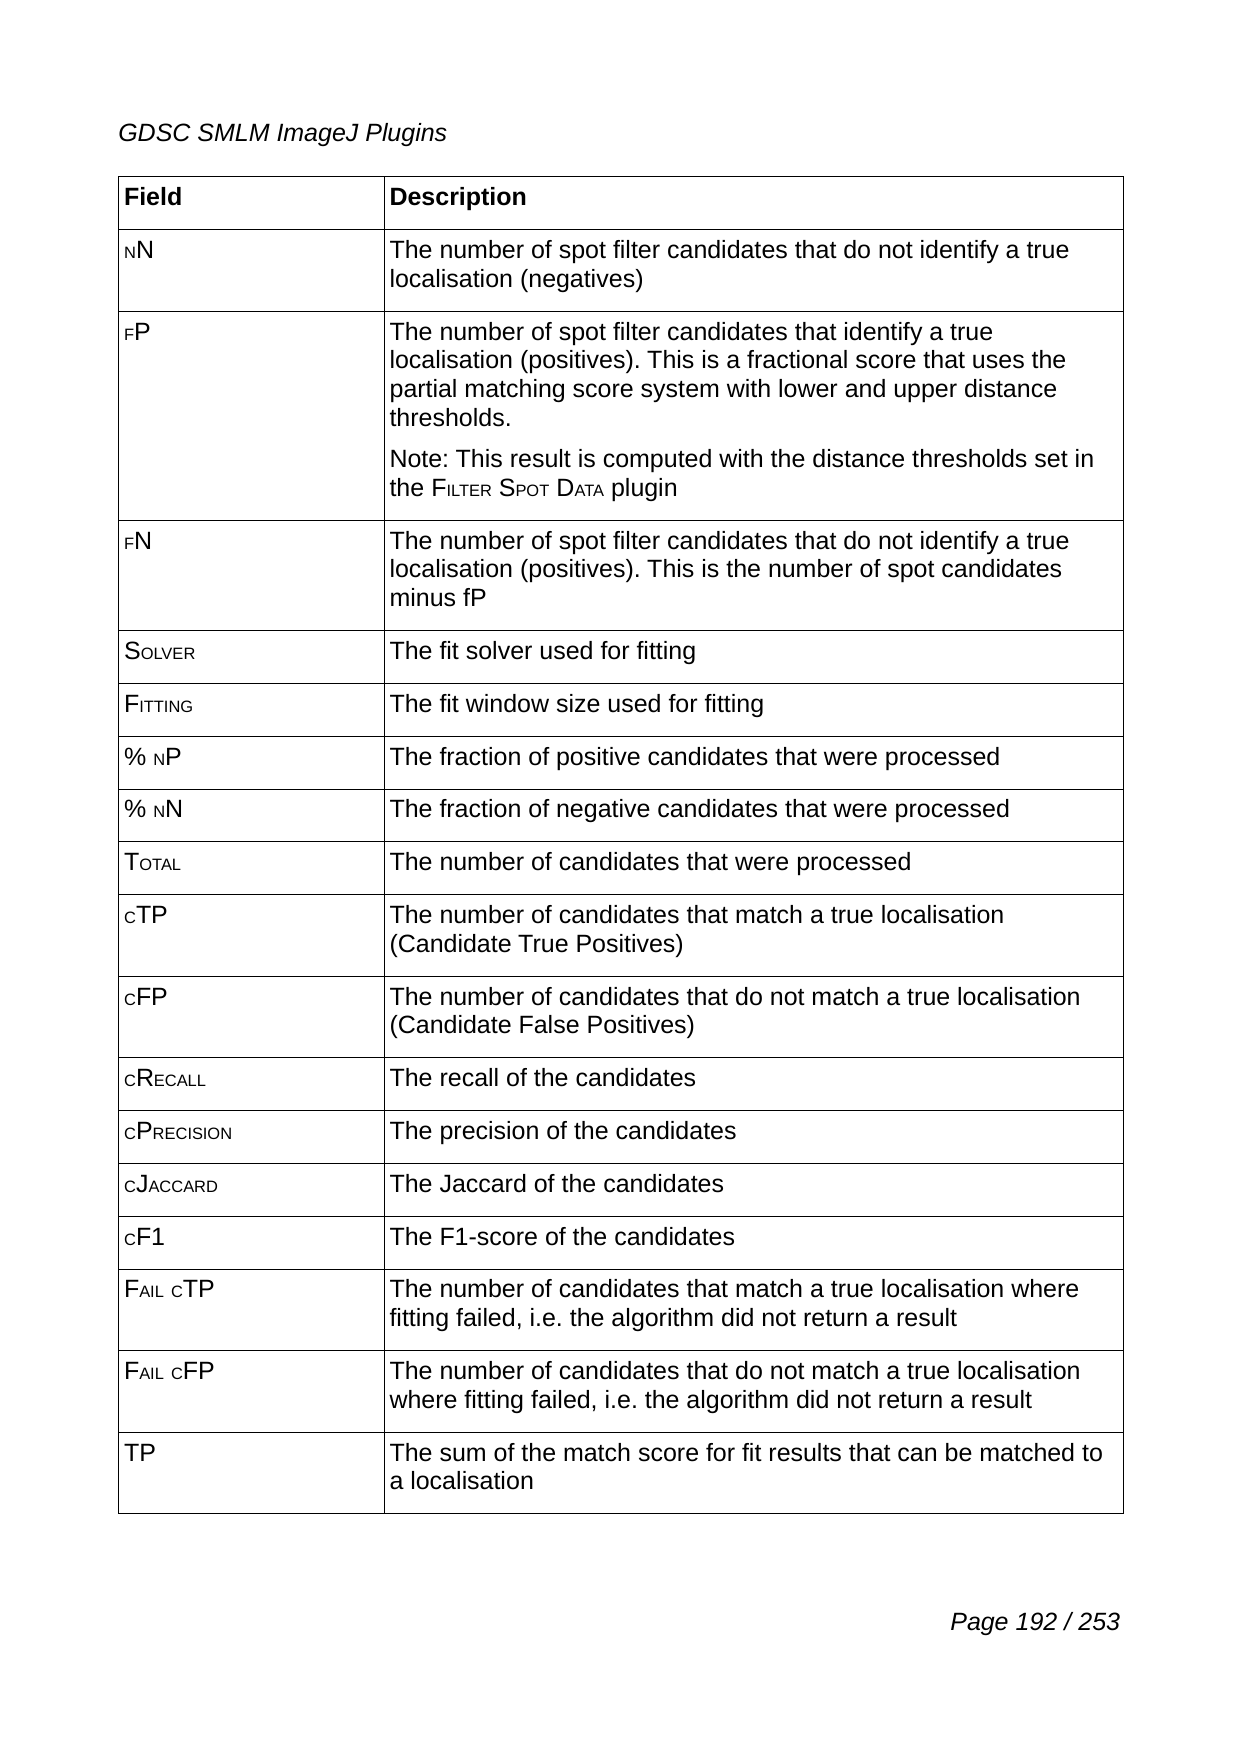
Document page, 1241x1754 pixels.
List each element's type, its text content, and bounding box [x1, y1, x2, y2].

table_cell cRecall [119, 1058, 384, 1110]
table_cell The fit solver used for fitting [385, 631, 1123, 683]
table_cell The number of spot filter candidates that do not identify a true localisation (negatives) [385, 230, 1123, 311]
table_header Field [119, 177, 384, 229]
table_cell The fraction of negative candidates that were processed [385, 790, 1123, 841]
table_cell The Jaccard of the candidates [385, 1164, 1123, 1216]
table_cell The number of candidates that match a true localisation where fitting failed, i.e. the algorithm did not return a result [385, 1270, 1123, 1350]
table_cell fN [119, 521, 384, 630]
table_cell nN [119, 230, 384, 311]
table_cell The number of candidates that do not match a true localisation where fitting failed, i.e. the algorithm did not return a result [385, 1351, 1123, 1432]
table_cell cTP [119, 895, 384, 976]
table_cell The F1-score of the candidates [385, 1217, 1123, 1268]
table_cell The precision of the candidates [385, 1111, 1123, 1163]
table_cell TP [119, 1433, 384, 1513]
table_cell Fitting [119, 684, 384, 736]
table_cell cFP [119, 977, 384, 1057]
table_cell Fail cTP [119, 1270, 384, 1350]
table_cell % nN [119, 790, 384, 841]
table_cell Solver [119, 631, 384, 683]
table_cell % nP [119, 737, 384, 788]
table_cell The number of candidates that do not match a true localisation (Candidate False Positives) [385, 977, 1123, 1057]
table_cell The number of candidates that match a true localisation (Candidate True Positives) [385, 895, 1123, 976]
table_cell The number of spot filter candidates that identify a true localisation (positives). This is a fractional score that uses the partial matching score system with lower and upper distance thresholds. Note: This result is computed with the distance thresholds set in the Filter Spot Data plugin [385, 312, 1123, 520]
table_cell The fraction of positive candidates that were processed [385, 737, 1123, 788]
table_cell cJaccard [119, 1164, 384, 1216]
table_cell fP [119, 312, 384, 520]
table_cell The sum of the match score for fit results that can be matched to a localisation [385, 1433, 1123, 1513]
table_cell Fail cFP [119, 1351, 384, 1432]
table_cell The fit window size used for fitting [385, 684, 1123, 736]
table_cell cF1 [119, 1217, 384, 1268]
table_cell The number of candidates that were processed [385, 842, 1123, 894]
table_cell cPrecision [119, 1111, 384, 1163]
table_cell Total [119, 842, 384, 894]
table_header Description [385, 177, 1123, 229]
table_cell The recall of the candidates [385, 1058, 1123, 1110]
table_cell The number of spot filter candidates that do not identify a true localisation (positives). This is the number of spot candidates minus fP [385, 521, 1123, 630]
